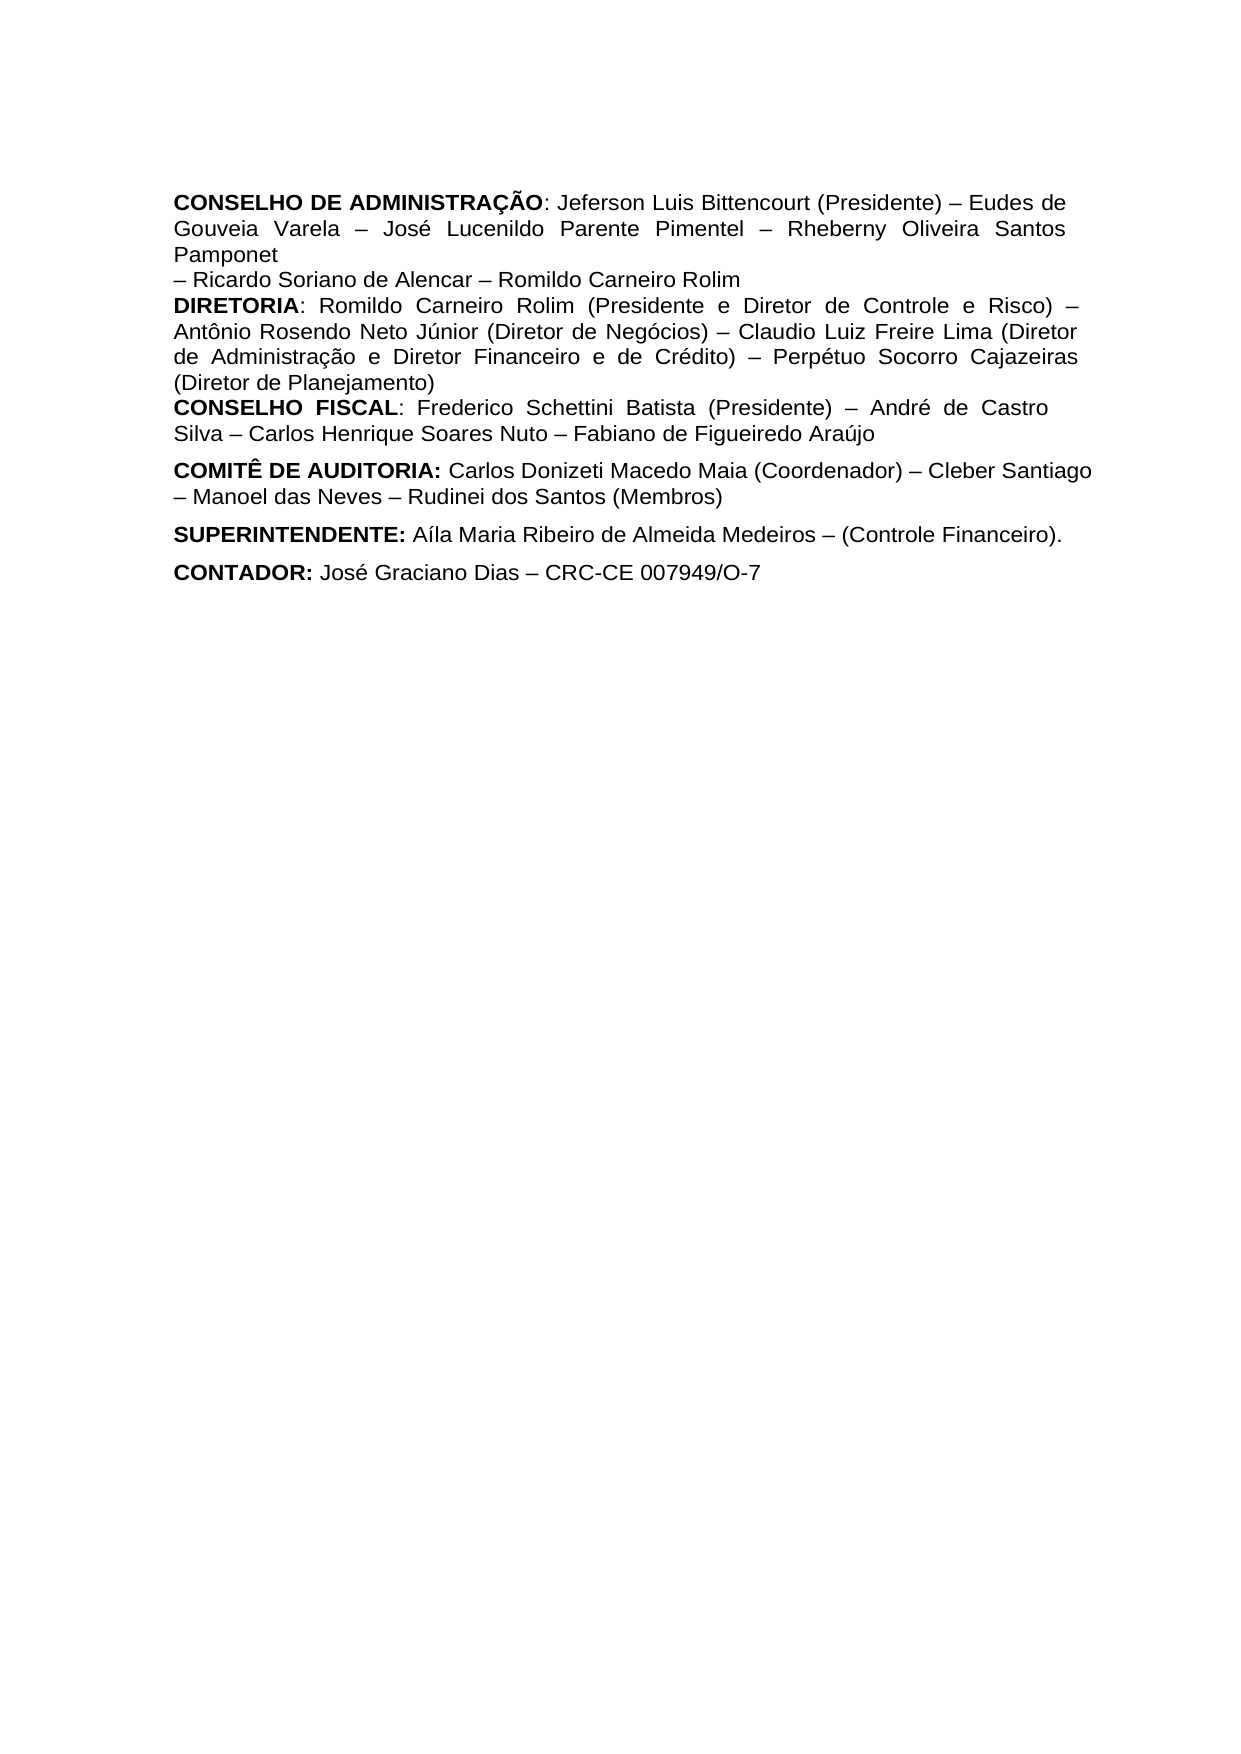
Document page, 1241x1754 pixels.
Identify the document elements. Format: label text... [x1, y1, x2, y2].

text DIRETORIA: Romildo Carneiro Rolim (Presidente e Diretor de Controle e Risco) – Antônio Rosendo Neto Júnior (Diretor de Negócios) – Claudio Luiz Freire Lima (Diretor de Administração e Diretor Financeiro e de Crédito) – Perpétuo Socorro Cajazeiras (Diretor de Planejamento) [173, 293, 1078, 394]
text – Ricardo Soriano de Alencar – Romildo Carneiro Rolim [173, 268, 1228, 293]
text CONTADOR: José Graciano Dias – CRC-CE 007949/O-7 [173, 559, 1228, 585]
text SUPERINTENDENTE: Aíla Maria Ribeiro de Almeida Medeiros – (Controle Financeiro). [173, 522, 1228, 547]
text CONSELHO DE ADMINISTRAÇÃO: Jeferson Luis Bittencourt (Presidente) – Eudes de Gouveia Varela – José Lucenildo Parente Pimentel – Rheberny Oliveira Santos Pamponet [173, 190, 1066, 267]
text – Manoel das Neves – Rudinei dos Santos (Membros) [173, 484, 1228, 509]
text CONSELHO FISCAL: Frederico Schettini Batista (Presidente) – André de Castro Silva – Carlos Henrique Soares Nuto – Fabiano de Figueiredo Araújo [173, 395, 1048, 446]
text COMITÊ DE AUDITORIA: Carlos Donizeti Macedo Maia (Coordenador) – Cleber Santiago [173, 458, 1228, 483]
